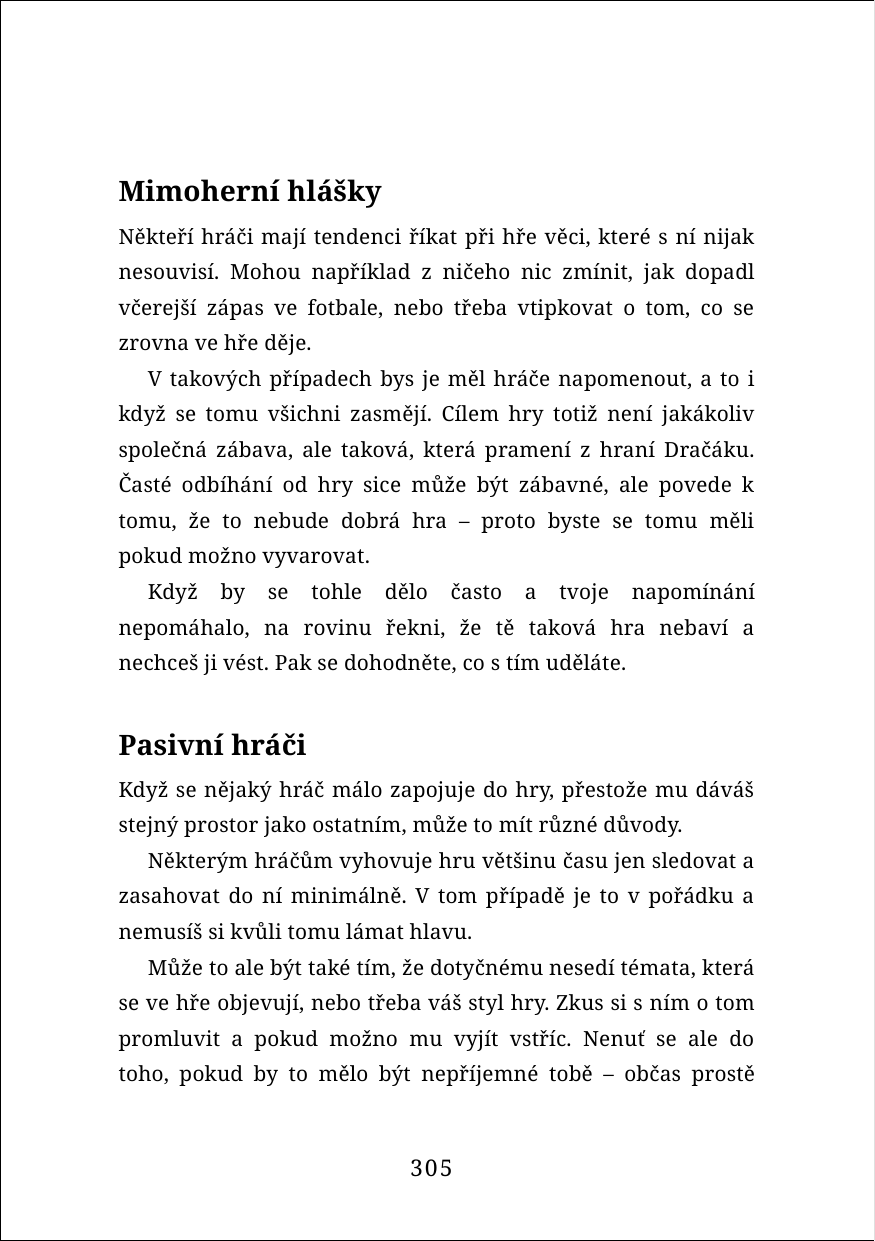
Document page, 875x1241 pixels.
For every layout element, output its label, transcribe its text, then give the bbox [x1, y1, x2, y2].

text Někteří hráči mají tendenci říkat při hře věci, které s ní nijak nesouvisí. Mohou například z ničeho nic zmínit, jak dopadl včerejší zápas ve fotbale, nebo třeba vtipkovat o tom, co se zrovna ve hře děje. V takových případech bys je měl hráče napomenout, a to i když se tomu všichni zasmějí. Cílem hry totiž není jakákoliv společná zábava, ale taková, která pramení z hraní Dračáku. Časté odbíhání od hry sice může být zábavné, ale povede k tomu, že to nebude dobrá hra – proto byste se tomu měli pokud možno vyvarovat. Když by se tohle dělo často a tvoje napomínání nepomáhalo, na rovinu řekni, že tě taková hra nebaví a nechceš ji vést. Pak se dohodněte, co s tím uděláte. [118, 222, 756, 677]
subtitle Pasivní hráči [118, 725, 756, 763]
subtitle Mimoherní hlášky [118, 172, 756, 210]
text Když se nějaký hráč málo zapojuje do hry, přestože mu dáváš stejný prostor jako ostatním, může to mít různé důvody. Některým hráčům vyhovuje hru většinu času jen sledovat a zasahovat do ní minimálně. V tom případě je to v pořádku a nemusíš si kvůli tomu lámat hlavu. Může to ale být také tím, že dotyčnému nesedí témata, která se ve hře objevují, nebo třeba váš styl hry. Zkus si s ním o tom promluvit a pokud možno mu vyjít vstříc. Nenuť se ale do toho, pokud by to mělo být nepříjemné tobě – občas prostě [118, 775, 756, 1088]
